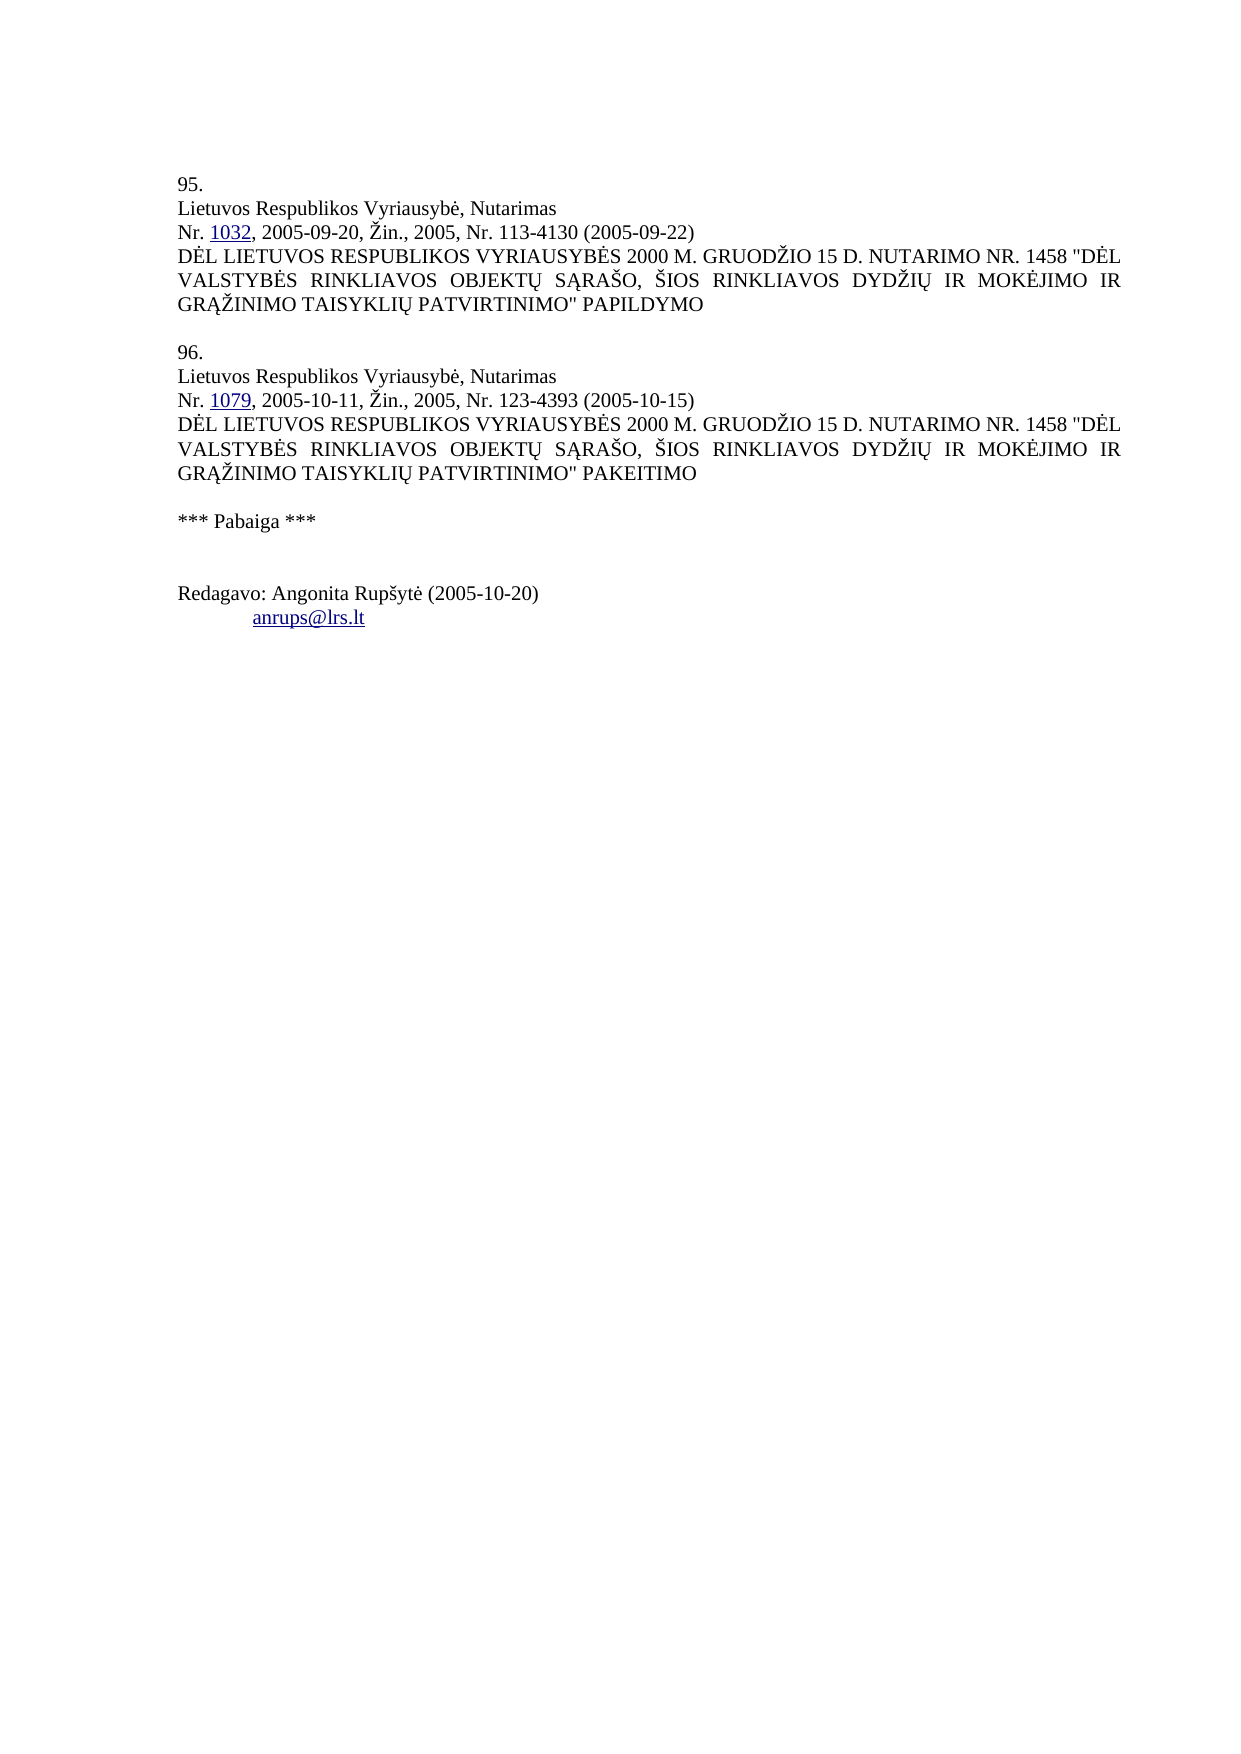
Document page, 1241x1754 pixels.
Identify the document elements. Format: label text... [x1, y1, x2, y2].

text 95. [177, 172, 1122, 196]
text Nr. 1032, 2005-09-20, Žin., 2005, Nr. 113-4130 (2005-09-22) [177, 220, 1122, 244]
text anrups@lrs.lt [177, 605, 1122, 629]
text DĖL LIETUVOS RESPUBLIKOS VYRIAUSYBĖS 2000 M. GRUODŽIO 15 D. NUTARIMO NR. 1458 "DĖL VALSTYBĖS RINKLIAVOS OBJEKTŲ SĄRAŠO, ŠIOS RINKLIAVOS DYDŽIŲ IR MOKĖJIMO IR GRĄŽINIMO TAISYKLIŲ PATVIRTINIMO" PAPILDYMO [177, 244, 1122, 316]
text 96. [177, 340, 1122, 364]
text DĖL LIETUVOS RESPUBLIKOS VYRIAUSYBĖS 2000 M. GRUODŽIO 15 D. NUTARIMO NR. 1458 "DĖL VALSTYBĖS RINKLIAVOS OBJEKTŲ SĄRAŠO, ŠIOS RINKLIAVOS DYDŽIŲ IR MOKĖJIMO IR GRĄŽINIMO TAISYKLIŲ PATVIRTINIMO" PAKEITIMO [177, 412, 1122, 484]
text Lietuvos Respublikos Vyriausybė, Nutarimas [177, 196, 1122, 220]
text *** Pabaiga *** [177, 509, 1122, 533]
text Redagavo: Angonita Rupšytė (2005-10-20) [177, 581, 1122, 605]
text Nr. 1079, 2005-10-11, Žin., 2005, Nr. 123-4393 (2005-10-15) [177, 388, 1122, 412]
text Lietuvos Respublikos Vyriausybė, Nutarimas [177, 364, 1122, 388]
